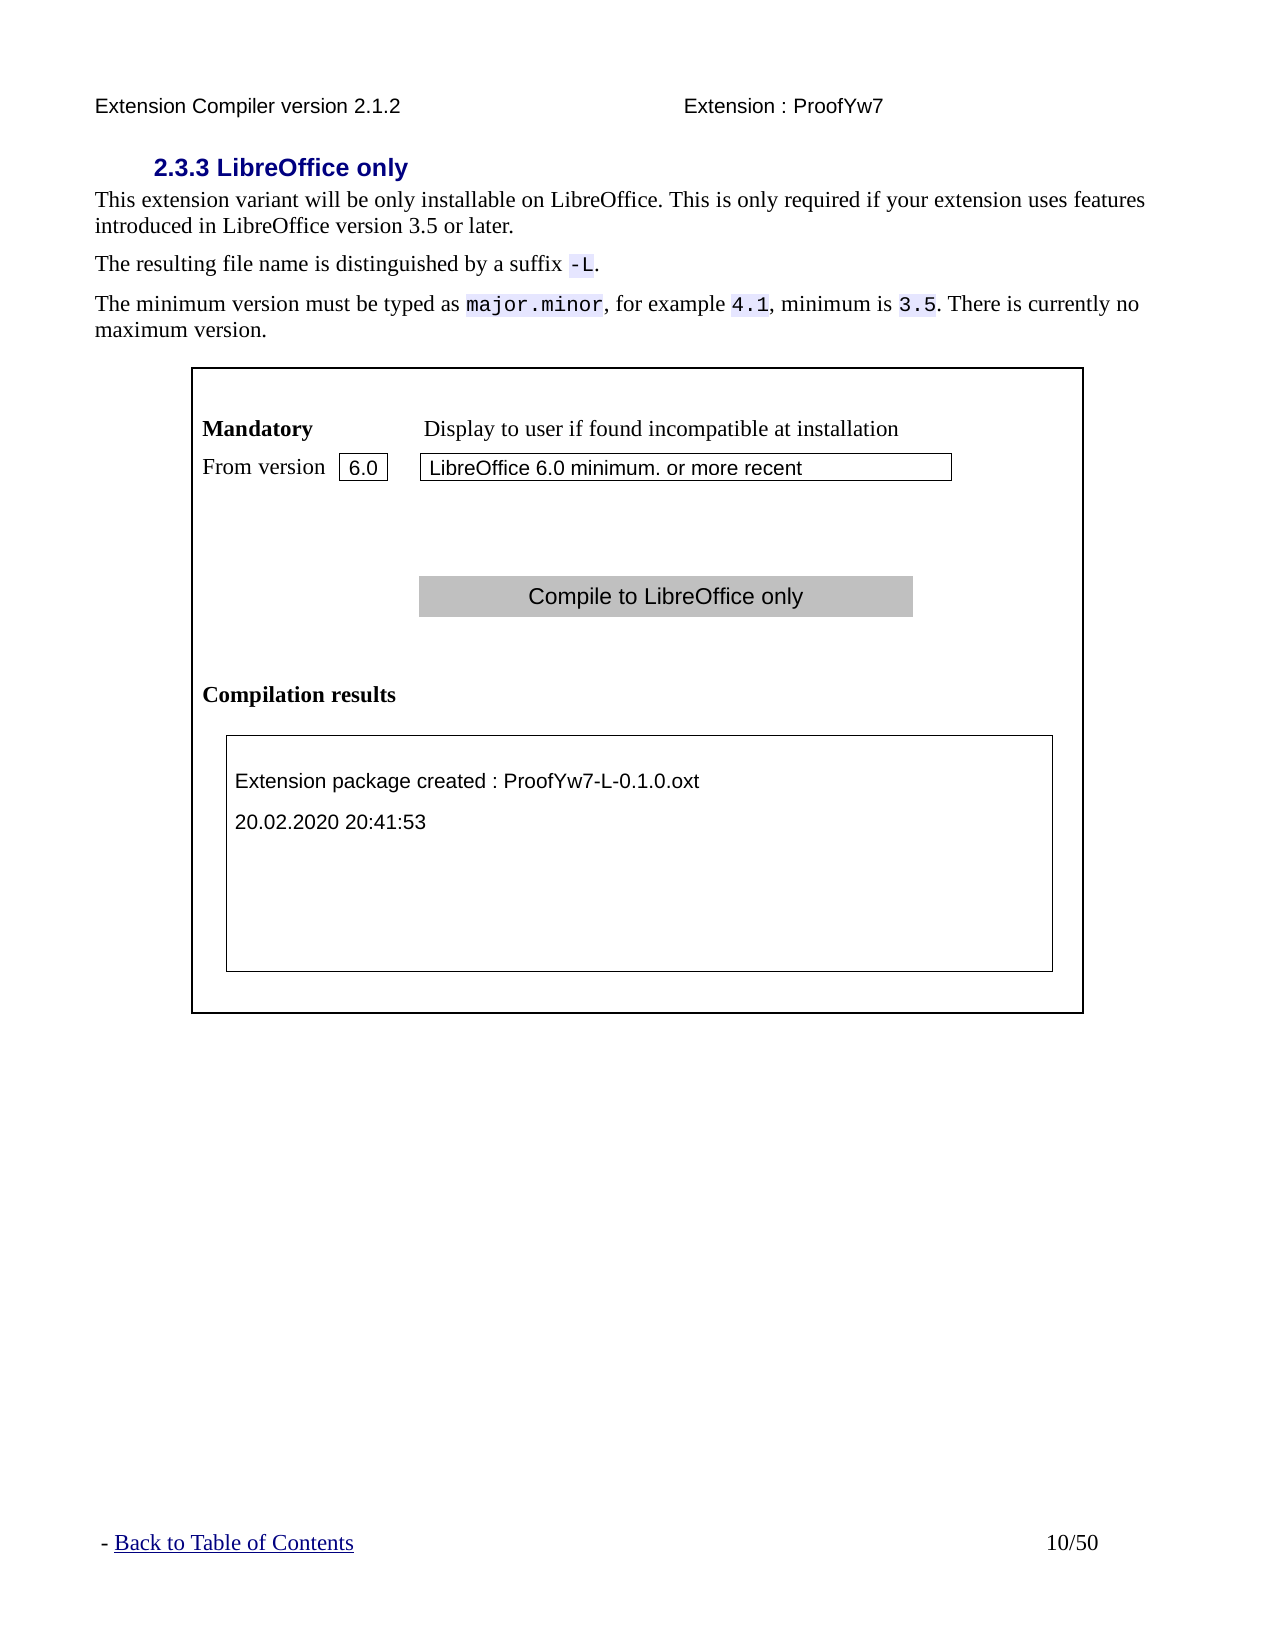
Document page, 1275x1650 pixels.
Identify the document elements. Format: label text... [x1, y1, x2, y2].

text The minimum version must be typed as major.minor, for example 4.1, minimum is 3.5. There is currently no maximum version. [94, 290, 1181, 343]
text [388, 454, 420, 480]
text This extension variant will be only installable on LibreOffice. This is only required if your extension uses features introduced in LibreOffice version 3.5 or later. [94, 187, 1181, 238]
text From version [202, 454, 339, 480]
text Compilation results [202, 682, 1073, 708]
subtitle LibreOffice only [153, 153, 1181, 181]
text Mandatory Display to user if found incompatible at installation [202, 416, 1073, 442]
text [952, 454, 1073, 480]
text The resulting file name is distinguished by a suffix -L. [94, 251, 1181, 278]
